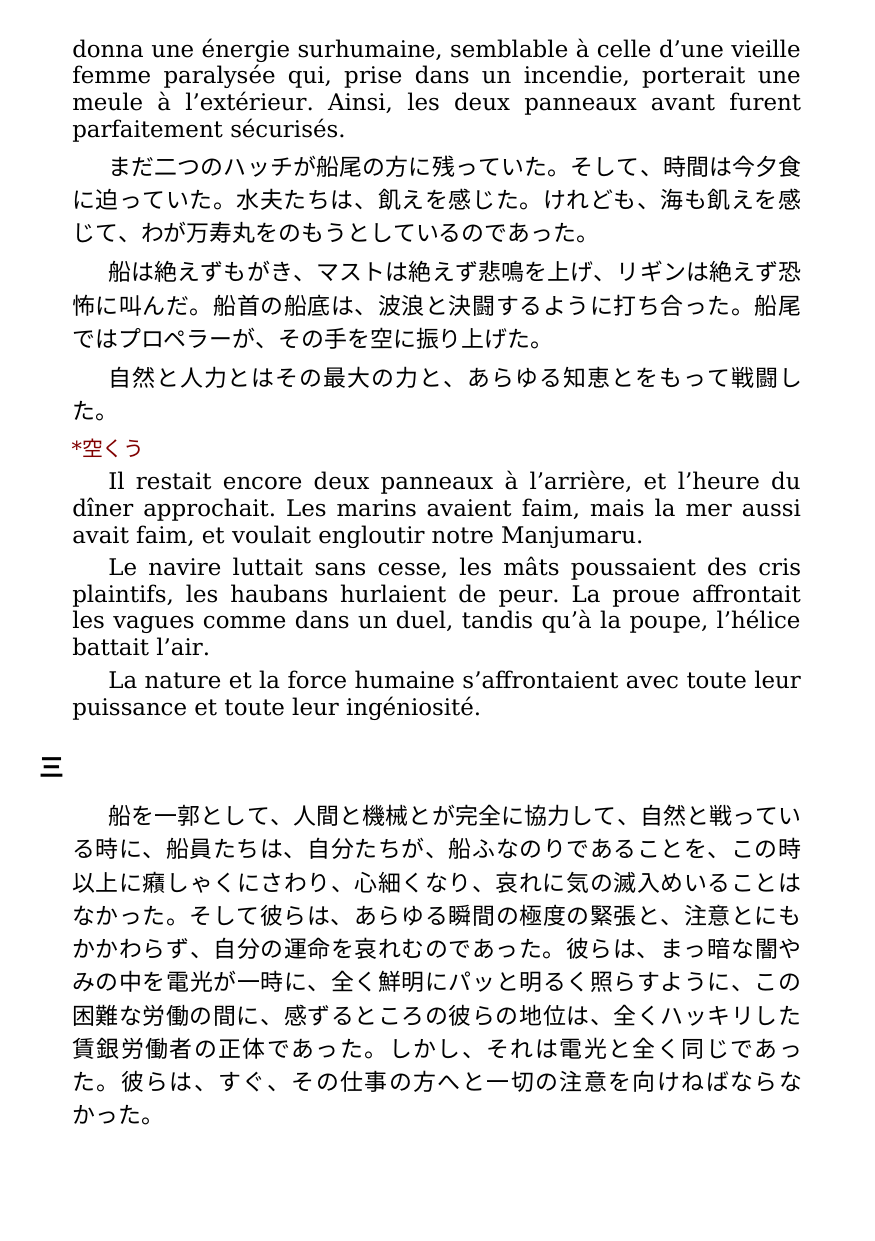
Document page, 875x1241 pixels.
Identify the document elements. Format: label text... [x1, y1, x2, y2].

subtitle 三 [36, 744, 838, 786]
text 船は絶えずもがき、マストは絶えず悲鳴を上げ、リギンは絶えず恐怖に叫んだ。船首の船底は、波浪と決闘するように打ち合った。船尾ではプロペラーが、その手を空に振り上げた。 [72, 254, 802, 354]
text Il restait encore deux panneaux à l’arrière, et l’heure du dîner approchait. Les marins avaient faim, mais la mer aussi avait faim, et voulait engloutir notre Manjumaru. [72, 468, 802, 548]
text 自然と人力とはその最大の力と、あらゆる知恵とをもって戦闘した。 [72, 360, 802, 426]
text Le navire luttait sans cesse, les mâts poussaient des cris plaintifs, les haubans hurlaient de peur. La proue affrontait les vagues comme dans un duel, tandis qu’à la poupe, l’hélice battait l’air. [72, 554, 802, 661]
text La nature et la force humaine s’affrontaient avec toute leur puissance et toute leur ingéniosité. [72, 667, 802, 720]
text まだ二つのハッチが船尾の方に残っていた。そして、時間は今夕食に迫っていた。水夫たちは、飢えを感じた。けれども、海も飢えを感じて、わが万寿丸をのもうとしているのであった。 [72, 149, 802, 248]
text 船を一郭として、人間と機械とが完全に協力して、自然と戦っている時に、船員たちは、自分たちが、船ふなのりであることを、この時以上に癪しゃくにさわり、心細くなり、哀れに気の滅入めいることはなかった。そして彼らは、あらゆる瞬間の極度の緊張と、注意とにもかかわらず、自分の運命を哀れむのであった。彼らは、まっ暗な闇やみの中を電光が一時に、全く鮮明にパッと明るく照らすように、この困難な労働の間に、感ずるところの彼らの地位は、全くハッキリした賃銀労働者の正体であった。しかし、それは電光と全く同じであった。彼らは、すぐ、その仕事の方へと一切の注意を向けねばならなかった。 [72, 798, 802, 1130]
text donna une énergie surhumaine, semblable à celle d’une vieille femme paralysée qui, prise dans un incendie, porterait une meule à l’extérieur. Ainsi, les deux panneaux avant furent parfaitement sécurisés. [72, 36, 802, 143]
text *空くう [71, 432, 803, 462]
